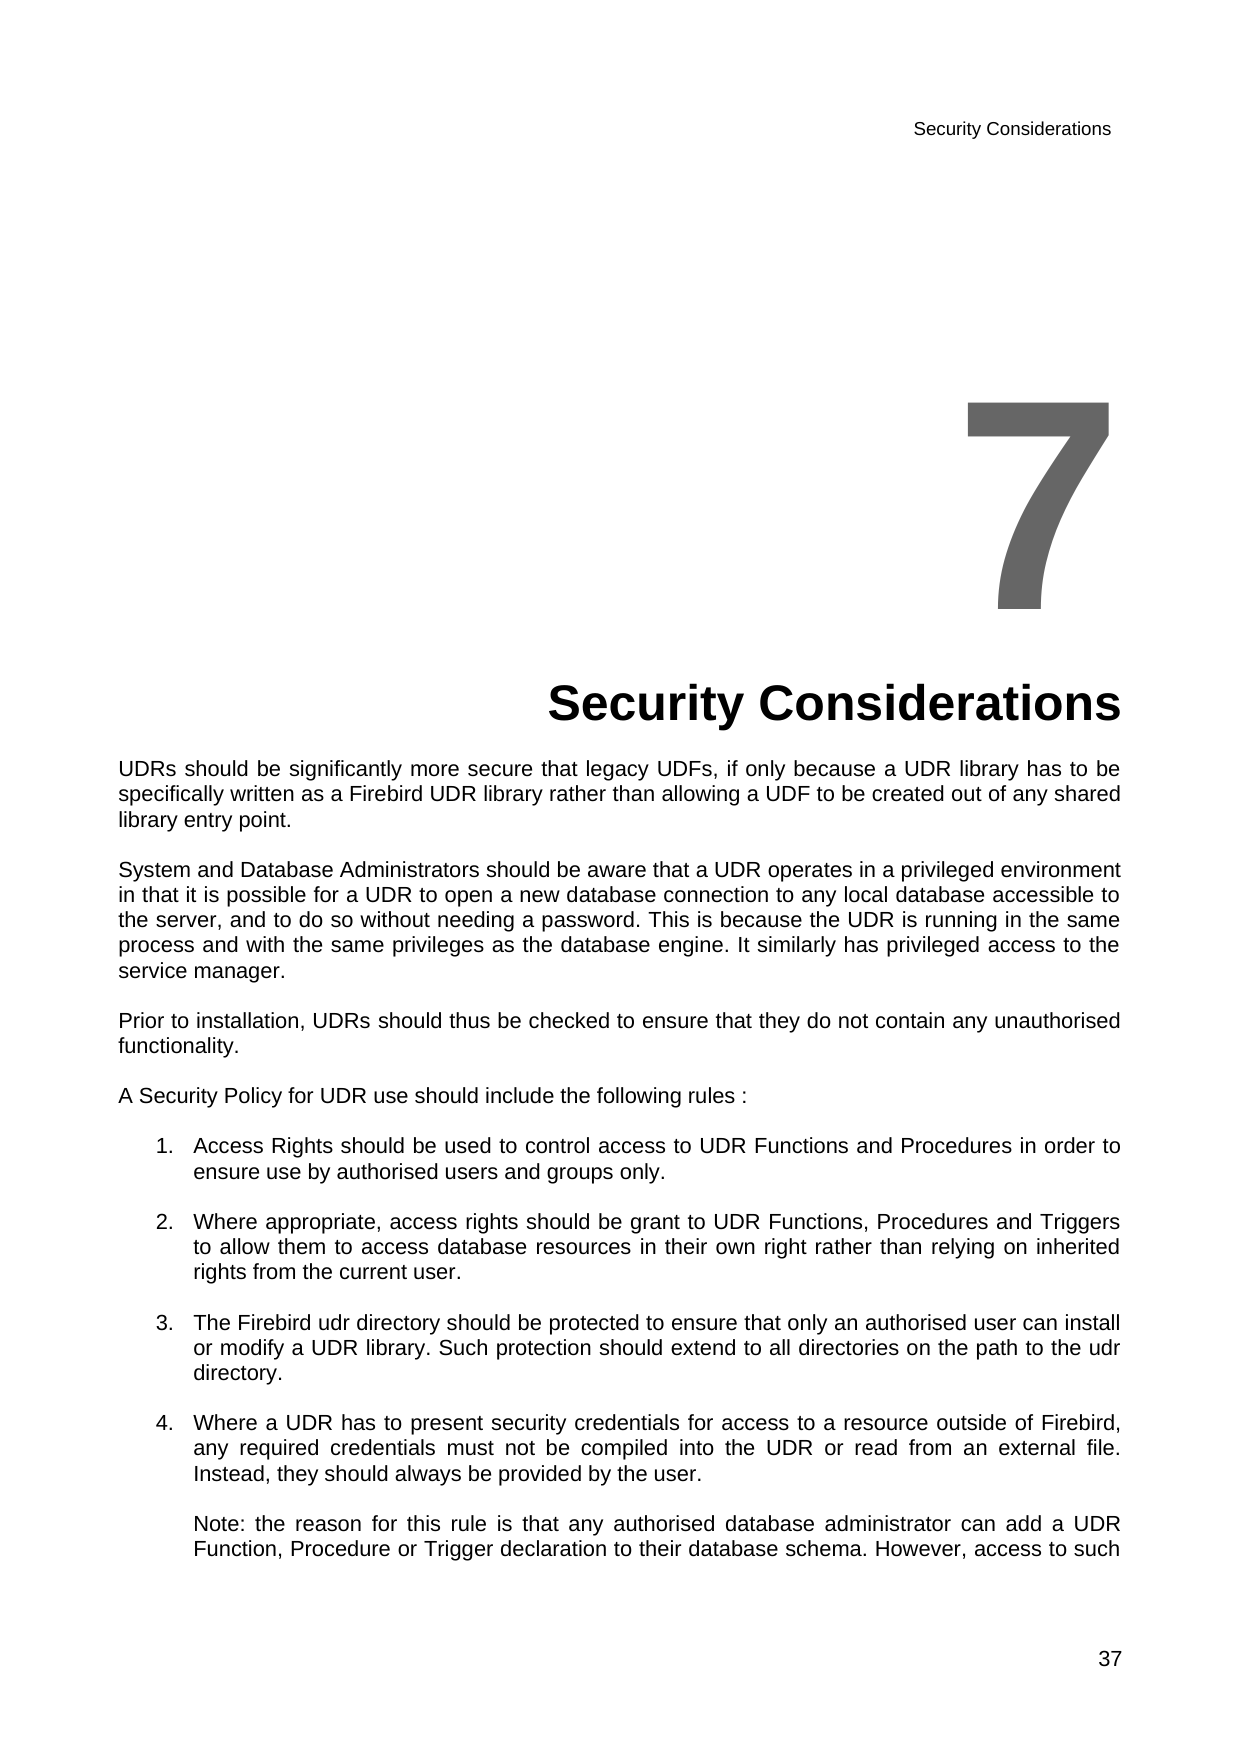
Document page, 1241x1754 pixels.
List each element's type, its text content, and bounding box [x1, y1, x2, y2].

list Where a UDR has to present security credentials for access to a resource outside of Firebird, any required credentials must not be compiled into the UDR or read from an external file. Instead, they should always be provided by the user. [156, 1410, 1122, 1486]
list The Firebird udr directory should be protected to ensure that only an authorised user can install or modify a UDR library. Such protection should extend to all directories on the path to the udr directory. [156, 1309, 1122, 1385]
text UDRs should be significantly more secure that legacy UDFs, if only because a UDR library has to be specifically written as a Firebird UDR library rather than allowing a UDF to be created out of any shared library entry point. [118, 756, 1122, 832]
list Access Rights should be used to control access to UDR Functions and Procedures in order to ensure use by authorised users and groups only. [156, 1133, 1122, 1184]
text System and Database Administrators should be aware that a UDR operates in a privileged environment in that it is possible for a UDR to open a new database connection to any local database accessible to the server, and to do so without needing a password. This is because the UDR is running in the same process and with the same privileges as the database engine. It similarly has privileged access to the service manager. [118, 857, 1122, 983]
text Prior to installation, UDRs should thus be checked to ensure that they do not contain any unauthorised functionality. [118, 1008, 1122, 1058]
text A Security Policy for UDR use should include the following rules : [118, 1083, 1122, 1108]
list Where appropriate, access rights should be grant to UDR Functions, Procedures and Triggers to allow them to access database resources in their own right rather than relying on inherited rights from the current user. [156, 1209, 1122, 1284]
subtitle Security Considerations [81, 328, 1122, 731]
text Note: the reason for this rule is that any authorised database administrator can add a UDR Function, Procedure or Trigger declaration to their database schema. However, access to such [193, 1511, 1122, 1561]
